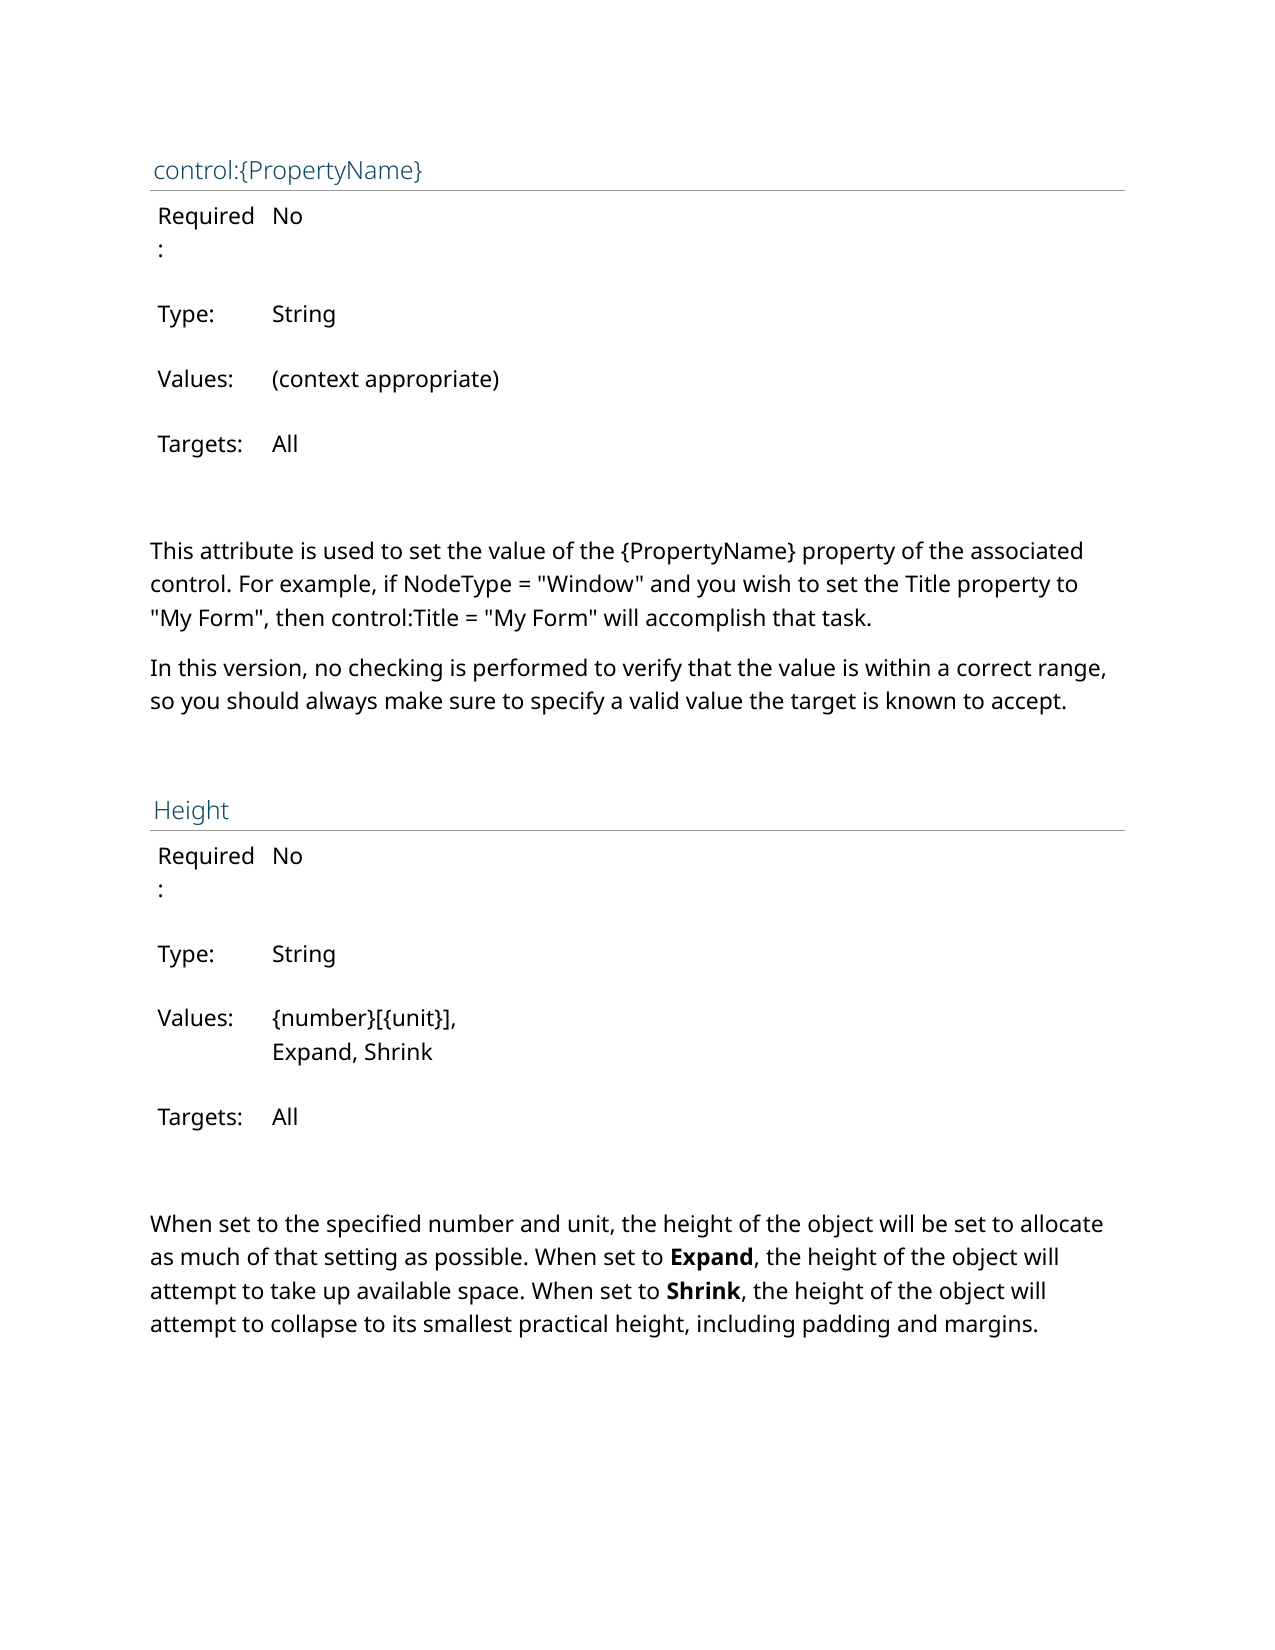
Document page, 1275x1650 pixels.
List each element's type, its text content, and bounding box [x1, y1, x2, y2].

text When set to the specified number and unit, the height of the object will be set to allocate as much of that setting as possible. When set to Expand, the height of the object will attempt to take up available space. When set to Shrink, the height of the object will attempt to collapse to its smallest practical height, including padding and margins. [150, 1208, 1125, 1339]
table_cell All [264, 420, 532, 485]
table_cell All [264, 1093, 532, 1158]
subtitle control:{PropertyName} [150, 150, 1125, 190]
table_header No [264, 832, 532, 930]
table_header No [264, 193, 532, 291]
table_cell String [264, 930, 532, 995]
text This attribute is used to set the value of the {PropertyName} property of the associated control. For example, if NodeType = "Window" and you wish to set the Title property to "My Form", then control:Title = "My Form" will accomplish that task. [150, 535, 1125, 633]
table_header Required: [150, 832, 264, 930]
table_cell Targets: [150, 420, 264, 485]
table_header Required: [150, 193, 264, 291]
table_cell (context appropriate) [264, 355, 532, 420]
table_cell Values: [150, 355, 264, 420]
table_cell Type: [150, 930, 264, 995]
table_cell String [264, 291, 532, 355]
table_cell {number}[{unit}], Expand, Shrink [264, 995, 532, 1093]
text In this version, no checking is performed to verify that the value is within a correct range, so you should always make sure to specify a valid value the target is known to accept. [150, 652, 1125, 716]
table_cell Type: [150, 291, 264, 355]
table_cell Values: [150, 995, 264, 1093]
table_cell Targets: [150, 1093, 264, 1158]
subtitle Height [150, 789, 1125, 830]
